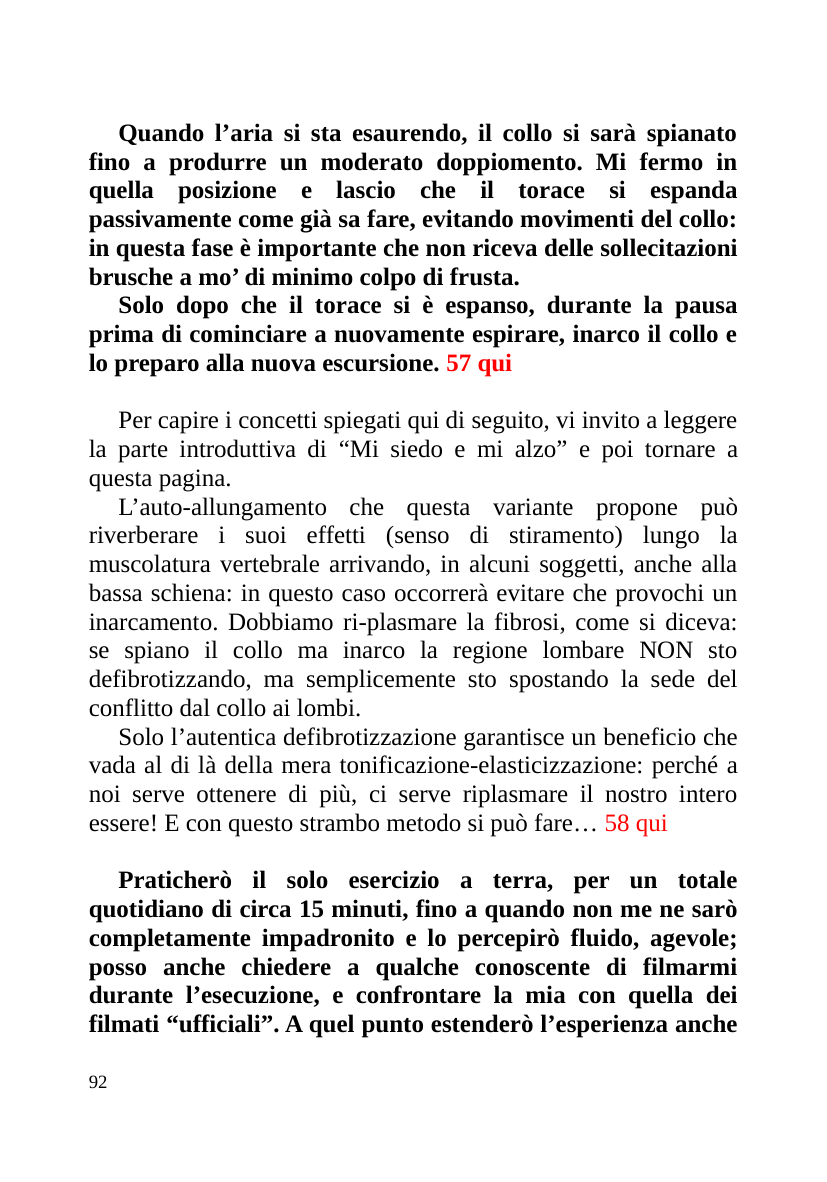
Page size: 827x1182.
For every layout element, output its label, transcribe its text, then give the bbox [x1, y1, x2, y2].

text L’auto-allungamento che questa variante propone può riverberare i suoi effetti (senso di stiramento) lungo la muscolatura vertebrale arrivando, in alcuni soggetti, anche alla bassa schiena: in questo caso occorrerà evitare che provochi un inarcamento. Dobbiamo ri-plasmare la fibrosi, come si diceva: se spiano il collo ma inarco la regione lombare NON sto defibrotizzando, ma semplicemente sto spostando la sede del conflitto dal collo ai lombi. [88, 492, 738, 722]
text Per capire i concetti spiegati qui di seguito, vi invito a leggere la parte introduttiva di “Mi siedo e mi alzo” e poi tornare a questa pagina. [88, 406, 738, 492]
text Solo l’autentica defibrotizzazione garantisce un beneficio che vada al di là della mera tonificazione-elasticizzazione: perché a noi serve ottenere di più, ci serve riplasmare il nostro intero essere! E con questo strambo metodo si può fare… 58 qui [88, 722, 738, 837]
text Solo dopo che il torace si è espanso, durante la pausa prima di cominciare a nuovamente espirare, inarco il collo e lo preparo alla nuova escursione. 57 qui [88, 291, 738, 377]
text Praticherò il solo esercizio a terra, per un totale quotidiano di circa 15 minuti, fino a quando non me ne sarò completamente impadronito e lo percepirò fluido, agevole; posso anche chiedere a qualche conoscente di filmarmi durante l’esecuzione, e confrontare la mia con quella dei filmati “ufficiali”. A quel punto estenderò l’esperienza anche [88, 866, 738, 1038]
text Quando l’aria si sta esaurendo, il collo si sarà spianato fino a produrre un moderato doppiomento. Mi fermo in quella posizione e lascio che il torace si espanda passivamente come già sa fare, evitando movimenti del collo: in questa fase è importante che non riceva delle sollecitazioni brusche a mo’ di minimo colpo di frusta. [88, 118, 738, 291]
